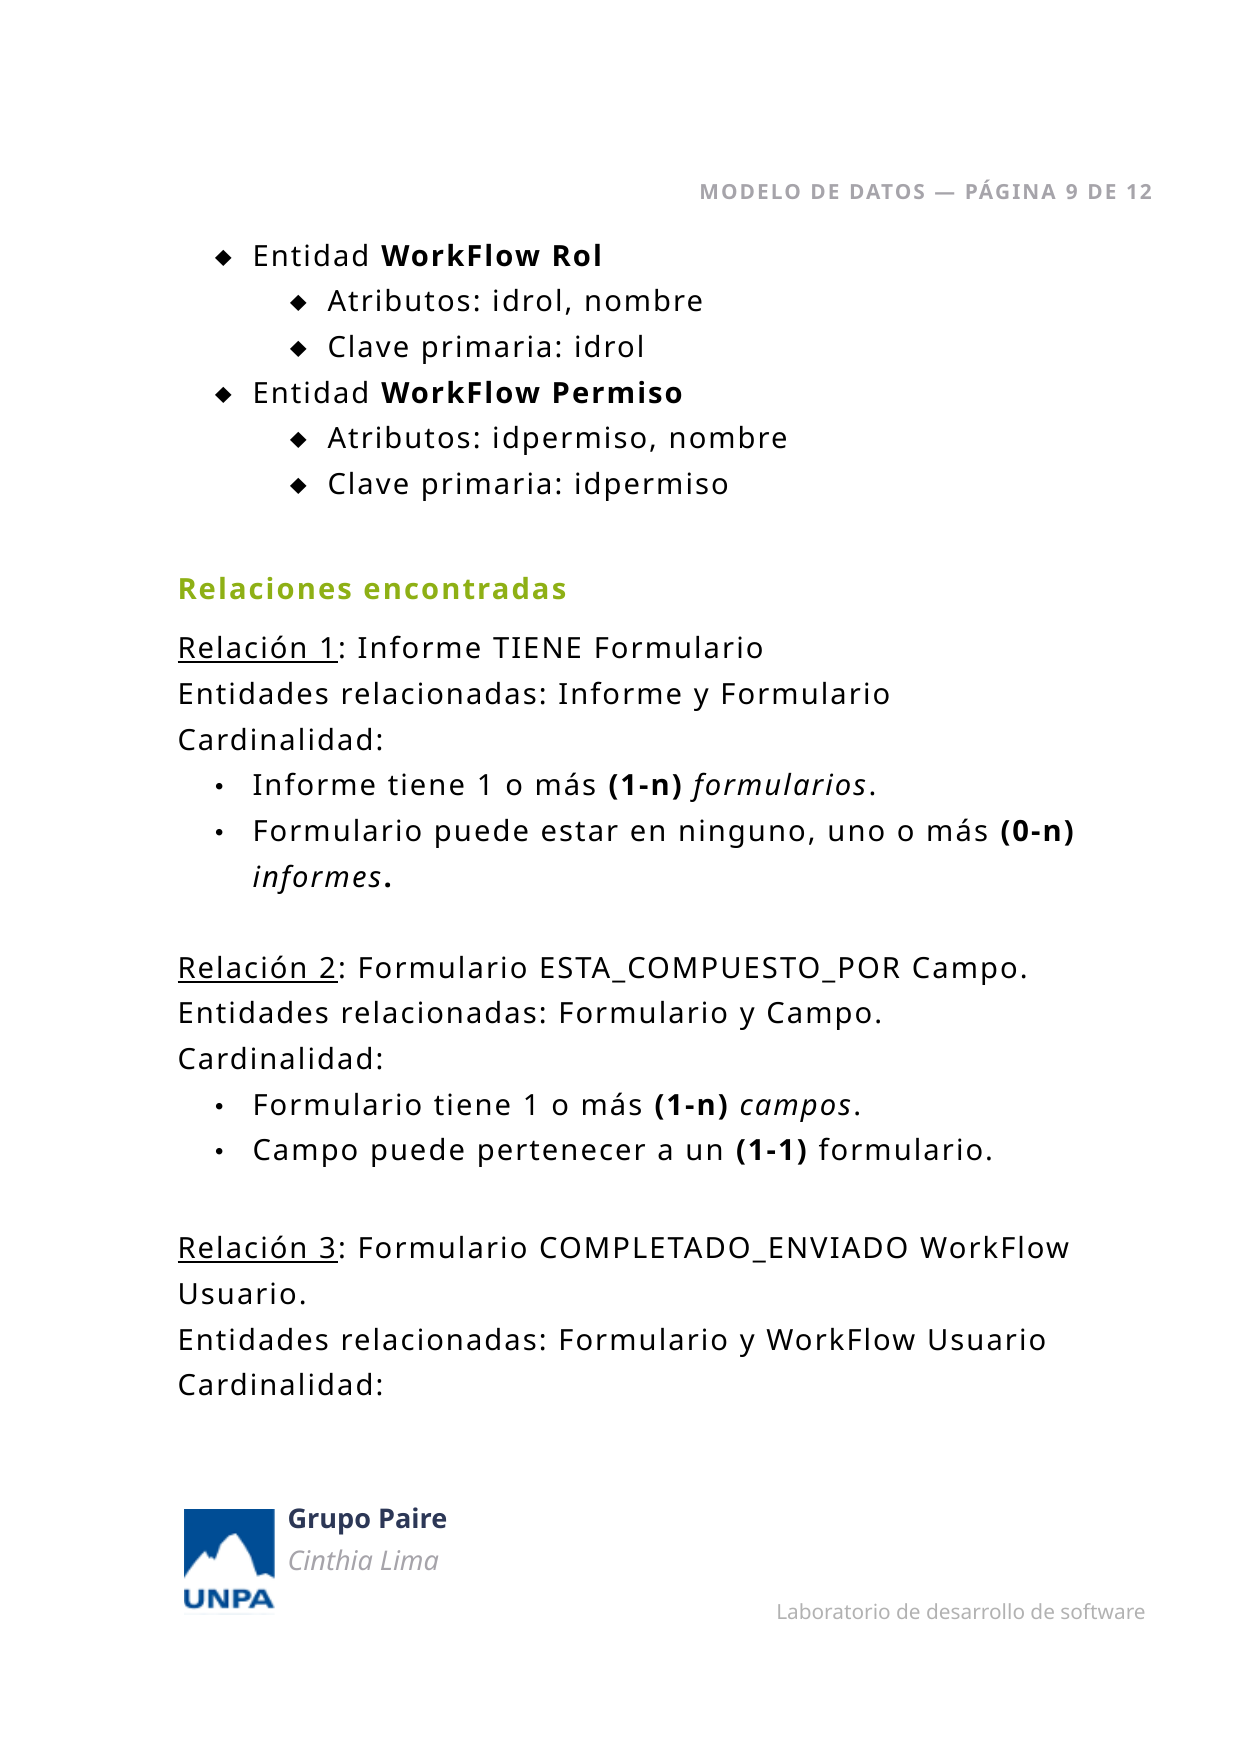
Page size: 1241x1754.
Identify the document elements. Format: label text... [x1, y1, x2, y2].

text Relaciones encontradas [177, 568, 1152, 608]
list Informe tiene 1 o más (1-n) formularios. [215, 765, 1152, 804]
list Atributos: idrol, nombre [290, 281, 1152, 320]
text Relación 2: Formulario ESTA_COMPUESTO_POR Campo. [177, 947, 1152, 987]
text Entidades relacionadas: Formulario y Campo. [177, 993, 1152, 1032]
list Formulario puede estar en ninguno, uno o más (0-n) informes. [215, 810, 1152, 896]
text Relación 1: Informe TIENE Formulario [177, 628, 1152, 667]
list Campo puede pertenecer a un (1-1) formulario. [215, 1130, 1152, 1169]
list Entidad WorkFlow Rol [215, 235, 1152, 275]
list Clave primaria: idpermiso [290, 463, 1152, 503]
text Cardinalidad: [177, 719, 1152, 759]
text Cardinalidad: [177, 1038, 1152, 1078]
text Entidades relacionadas: Informe y Formulario [177, 673, 1152, 713]
text Cardinalidad: [177, 1364, 1152, 1404]
picture [184, 1509, 275, 1615]
list Entidad WorkFlow Permiso [215, 372, 1152, 412]
list Atributos: idpermiso, nombre [290, 418, 1152, 457]
list Clave primaria: idrol [290, 326, 1152, 366]
text Entidades relacionadas: Formulario y WorkFlow Usuario [177, 1319, 1152, 1358]
list Formulario tiene 1 o más (1-n) campos. [215, 1084, 1152, 1124]
text Relación 3: Formulario COMPLETADO_ENVIADO WorkFlow Usuario. [177, 1227, 1152, 1313]
